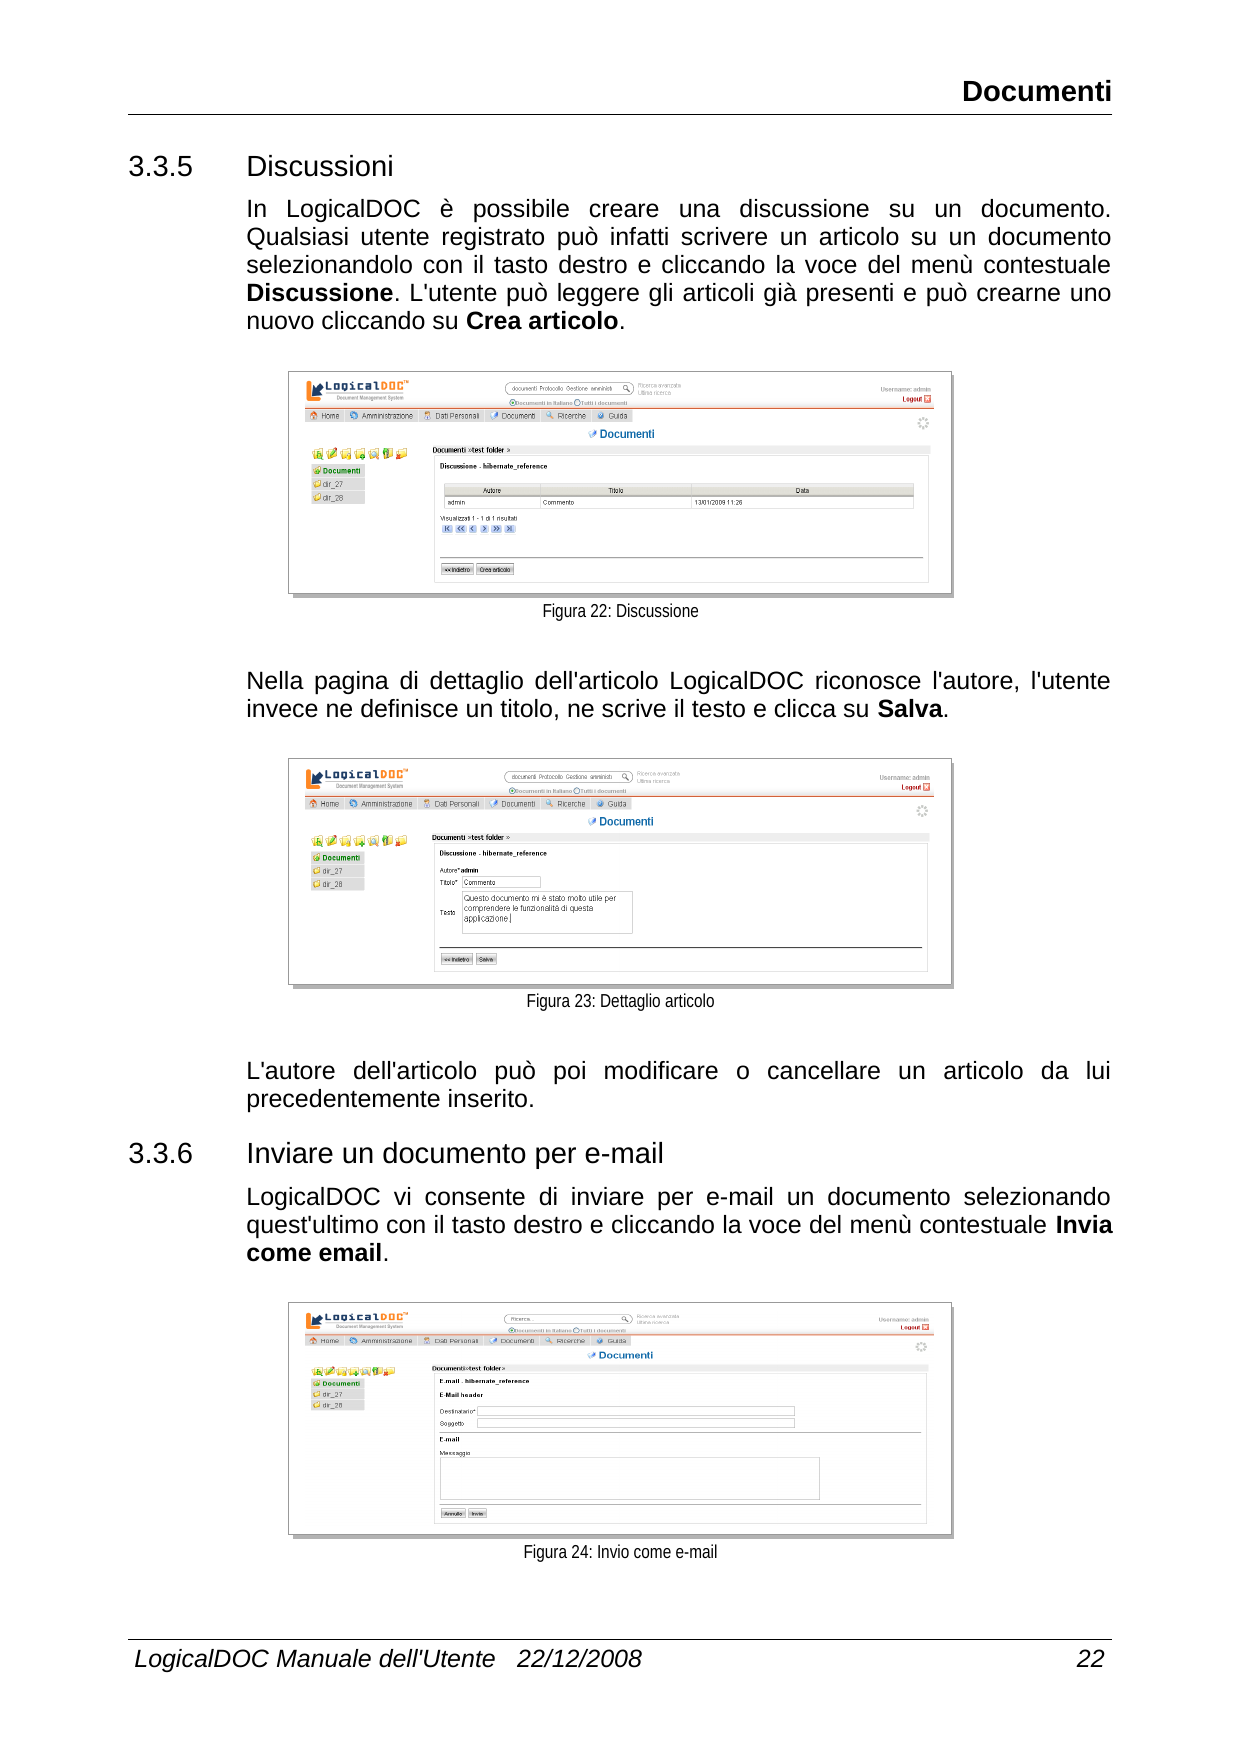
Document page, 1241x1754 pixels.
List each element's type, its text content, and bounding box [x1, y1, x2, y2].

picture [305, 767, 934, 975]
subtitle Inviare un documento per e-mail [128, 1137, 1112, 1170]
text Figura 23: Dettaglio articolo [288, 985, 952, 1012]
picture [305, 379, 934, 585]
text In LogicalDOC è possibile creare una discussione su un documento. Qualsiasi utente registrato può infatti scrivere un articolo su un documento selezionandolo con il tasto destro e cliccando la voce del menù contestuale Discussione. L'utente può leggere gli articoli già presenti e può crearne uno nuovo cliccando su Crea articolo. [246, 195, 1112, 334]
picture [305, 1311, 934, 1526]
subtitle Discussioni [128, 150, 1112, 183]
text L'autore dell'articolo può poi modificare o cancellare un articolo da lui precedentemente inserito. [246, 1057, 1112, 1113]
text Figura 22: Discussione [288, 594, 952, 621]
text Figura 24: Invio come e-mail [288, 1535, 952, 1562]
text LogicalDOC vi consente di inviare per e-mail un documento selezionando quest'ultimo con il tasto destro e cliccando la voce del menù contestuale Invia come email. [246, 1182, 1112, 1266]
text Nella pagina di dettaglio dell'articolo LogicalDOC riconosce l'autore, l'utente invece ne definisce un titolo, ne scrive il testo e clicca su Salva. [246, 667, 1112, 722]
